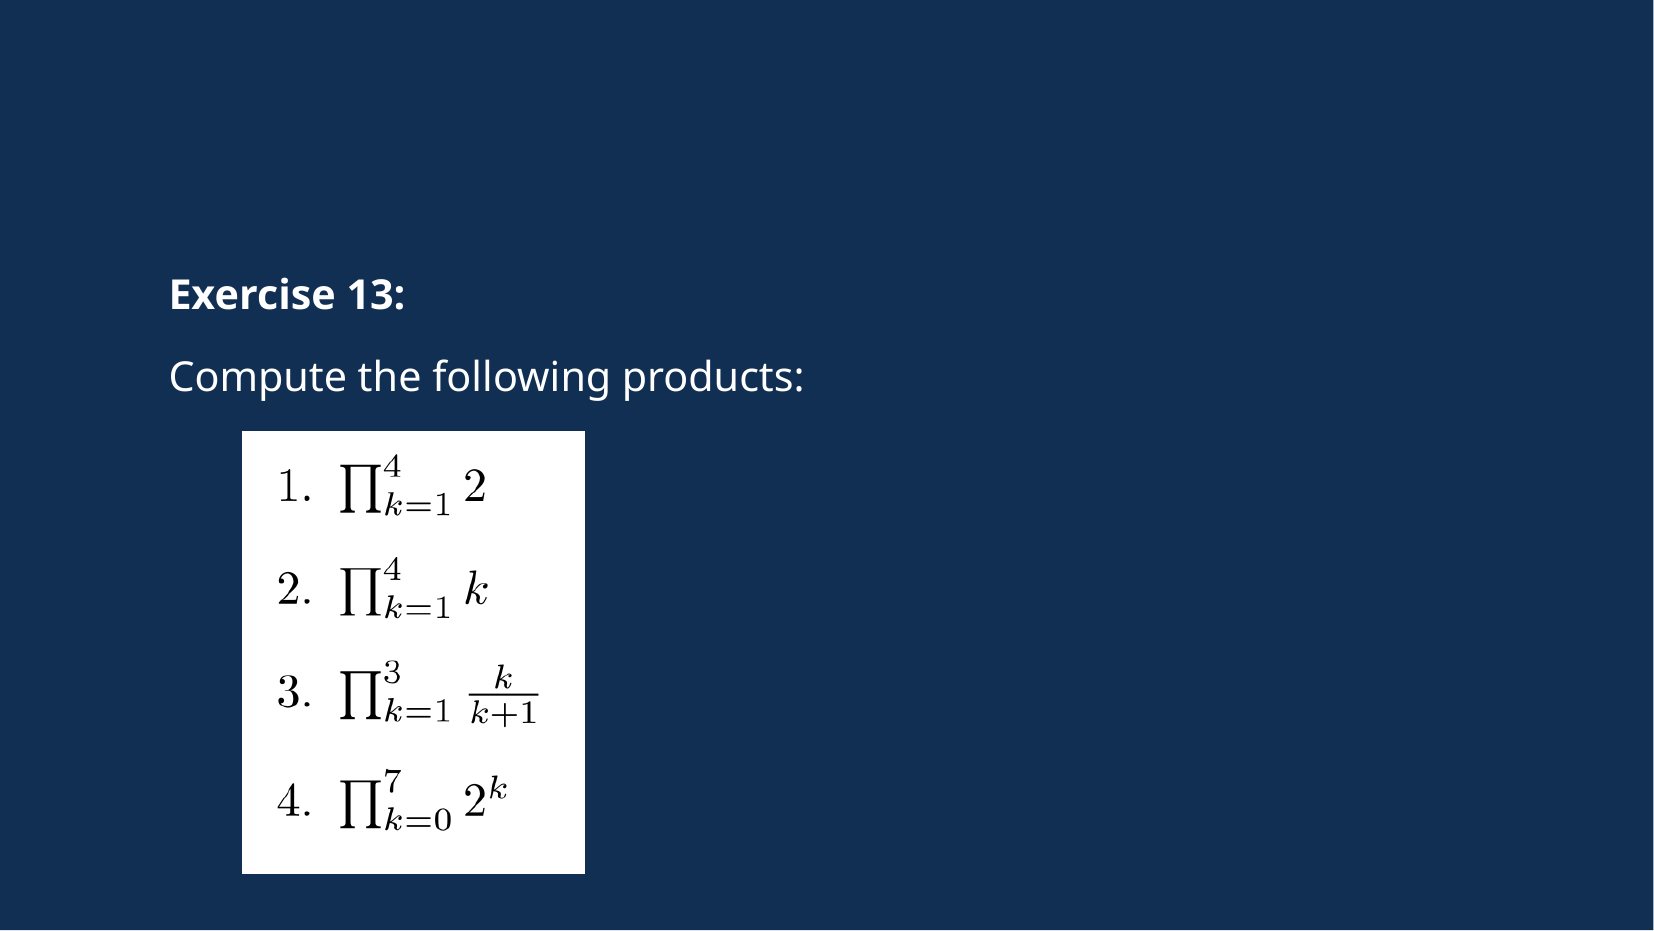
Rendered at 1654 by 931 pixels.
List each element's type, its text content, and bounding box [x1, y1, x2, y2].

list Exercise 13: Compute the following products: [97, 268, 1563, 806]
picture [242, 431, 585, 875]
